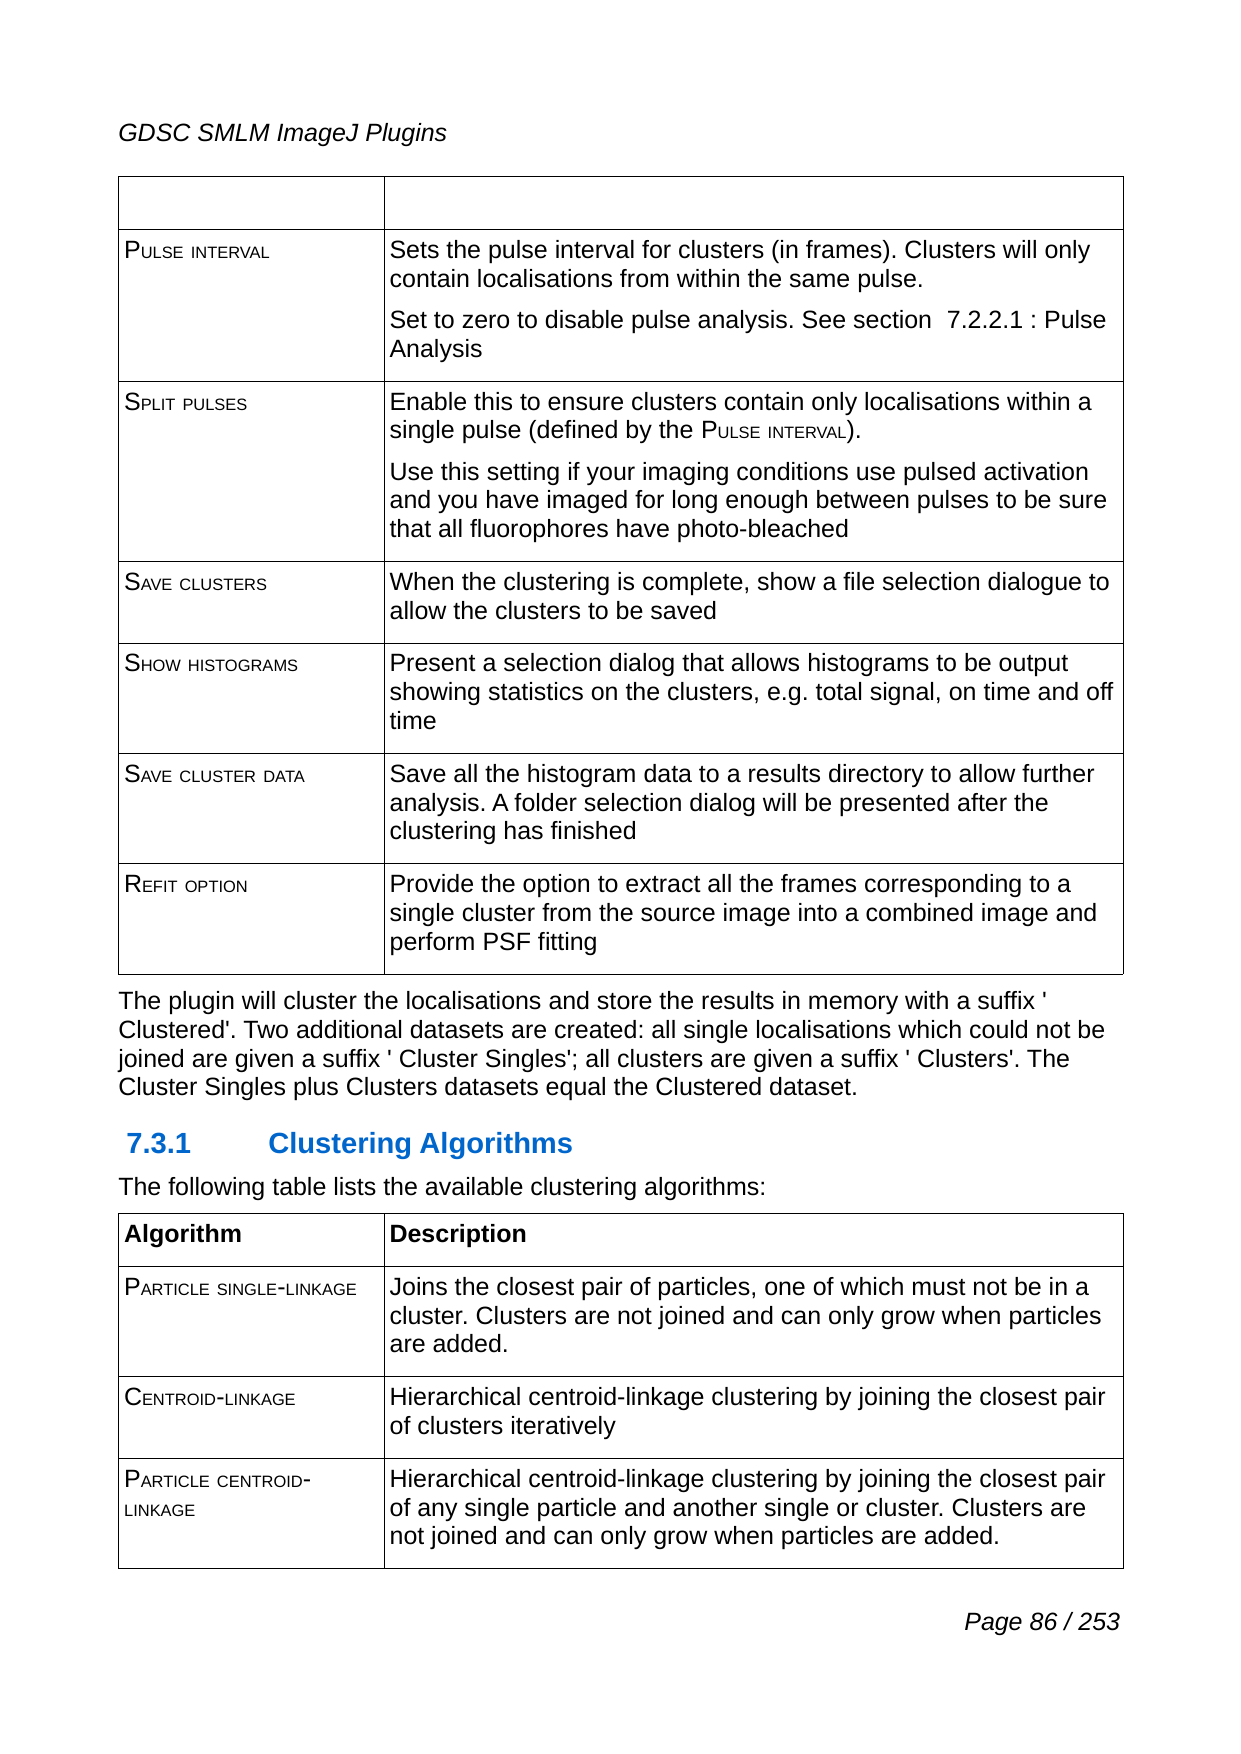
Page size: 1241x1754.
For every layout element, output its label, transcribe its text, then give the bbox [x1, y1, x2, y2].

subtitle Clustering Algorithms [118, 1126, 1122, 1159]
table_cell [119, 177, 384, 229]
table_cell Provide the option to extract all the frames corresponding to a single cluster from the source image into a combined image and perform PSF fitting [385, 864, 1123, 973]
table_cell Enable this to ensure clusters contain only localisations within a single pulse (defined by the Pulse interval). Use this setting if your imaging conditions use pulsed activation and you have imaged for long enough between pulses to be sure that all fluorophores have photo-bleached [385, 382, 1123, 561]
table_cell Hierarchical centroid-linkage clustering by joining the closest pair of clusters iteratively [385, 1377, 1123, 1458]
table_cell Centroid-linkage [119, 1377, 384, 1458]
table_cell Joins the closest pair of particles, one of which must not be in a cluster. Clusters are not joined and can only grow when particles are added. [385, 1267, 1123, 1376]
table_cell Save all the histogram data to a results directory to allow further analysis. A folder selection dialog will be presented after the clustering has finished [385, 754, 1123, 863]
table_cell Sets the pulse interval for clusters (in frames). Clusters will only contain localisations from within the same pulse. Set to zero to disable pulse analysis. See section 7.2.2.1: Pulse Analysis [385, 230, 1123, 381]
text The following table lists the available clustering algorithms: [118, 1172, 1122, 1201]
table_cell Particle centroid-linkage [119, 1459, 384, 1568]
table_cell Refit option [119, 864, 384, 973]
table_cell Save clusters [119, 562, 384, 643]
text The plugin will cluster the localisations and store the results in memory with a suffix ' Clustered'. Two additional datasets are created: all single localisations which could not be joined are given a suffix ' Cluster Singles'; all clusters are given a suffix ' Clusters'. The Cluster Singles plus Clusters datasets equal the Clustered dataset. [118, 986, 1122, 1101]
table_cell When the clustering is complete, show a file selection dialogue to allow the clusters to be saved [385, 562, 1123, 643]
table_cell Present a selection dialog that allows histograms to be output showing statistics on the clusters, e.g. total signal, on time and off time [385, 644, 1123, 753]
table_cell Save cluster data [119, 754, 384, 863]
table_cell Particle single-linkage [119, 1267, 384, 1376]
table_cell [385, 177, 1123, 229]
table_header Algorithm [119, 1214, 384, 1266]
table_cell Split pulses [119, 382, 384, 561]
table_header Description [385, 1214, 1123, 1266]
table_cell Hierarchical centroid-linkage clustering by joining the closest pair of any single particle and another single or cluster. Clusters are not joined and can only grow when particles are added. [385, 1459, 1123, 1568]
table_cell Pulse interval [119, 230, 384, 381]
table_cell Show histograms [119, 644, 384, 753]
